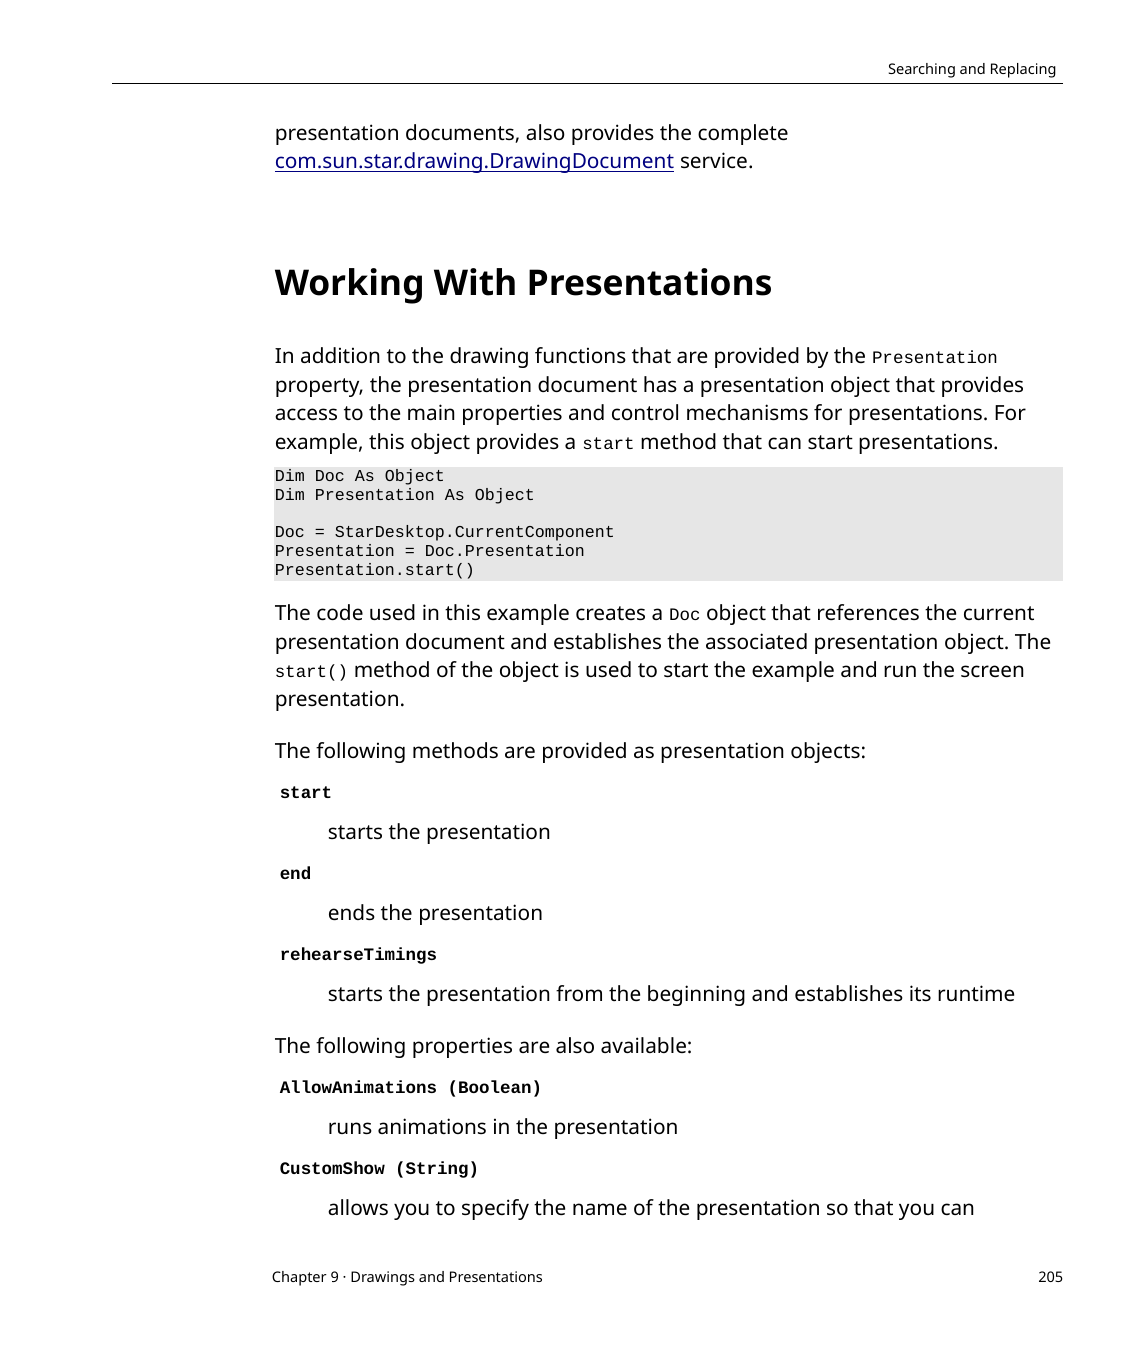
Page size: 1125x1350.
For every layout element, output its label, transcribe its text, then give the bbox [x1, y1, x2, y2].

list AllowAnimations (Boolean) [274, 1071, 1063, 1100]
list runs animations in the presentation [322, 1112, 1063, 1140]
list starts the presentation [322, 817, 1063, 845]
text The following properties are also available: [274, 1031, 1063, 1059]
list ends the presentation [322, 898, 1063, 926]
list start [274, 777, 1063, 805]
list CustomShow (String) [274, 1152, 1063, 1181]
list rehearseTimings [274, 938, 1063, 967]
list allows you to specify the name of the presentation so that you can [322, 1193, 1063, 1221]
text The following methods are provided as presentation objects: [274, 736, 1063, 764]
text presentation documents, also provides the complete com.sun.star.drawing.DrawingDocument service. [274, 118, 1063, 175]
text In addition to the drawing functions that are provided by the Presentation property, the presentation document has a presentation object that provides access to the main properties and control mechanisms for presentations. For example, this object provides a start method that can start presentations. [274, 342, 1063, 455]
subtitle Working With Presentations [274, 258, 1063, 306]
list end [274, 857, 1063, 886]
list starts the presentation from the beginning and establishes its runtime [322, 979, 1063, 1007]
text Dim Doc As Object Dim Presentation As Object Doc = StarDesktop.CurrentComponent Presentation = Doc.Presentation Presentation.start() [274, 467, 1063, 581]
text The code used in this example creates a Doc object that references the current presentation document and establishes the associated presentation object. The start() method of the object is used to start the example and run the screen presentation. [274, 598, 1063, 712]
